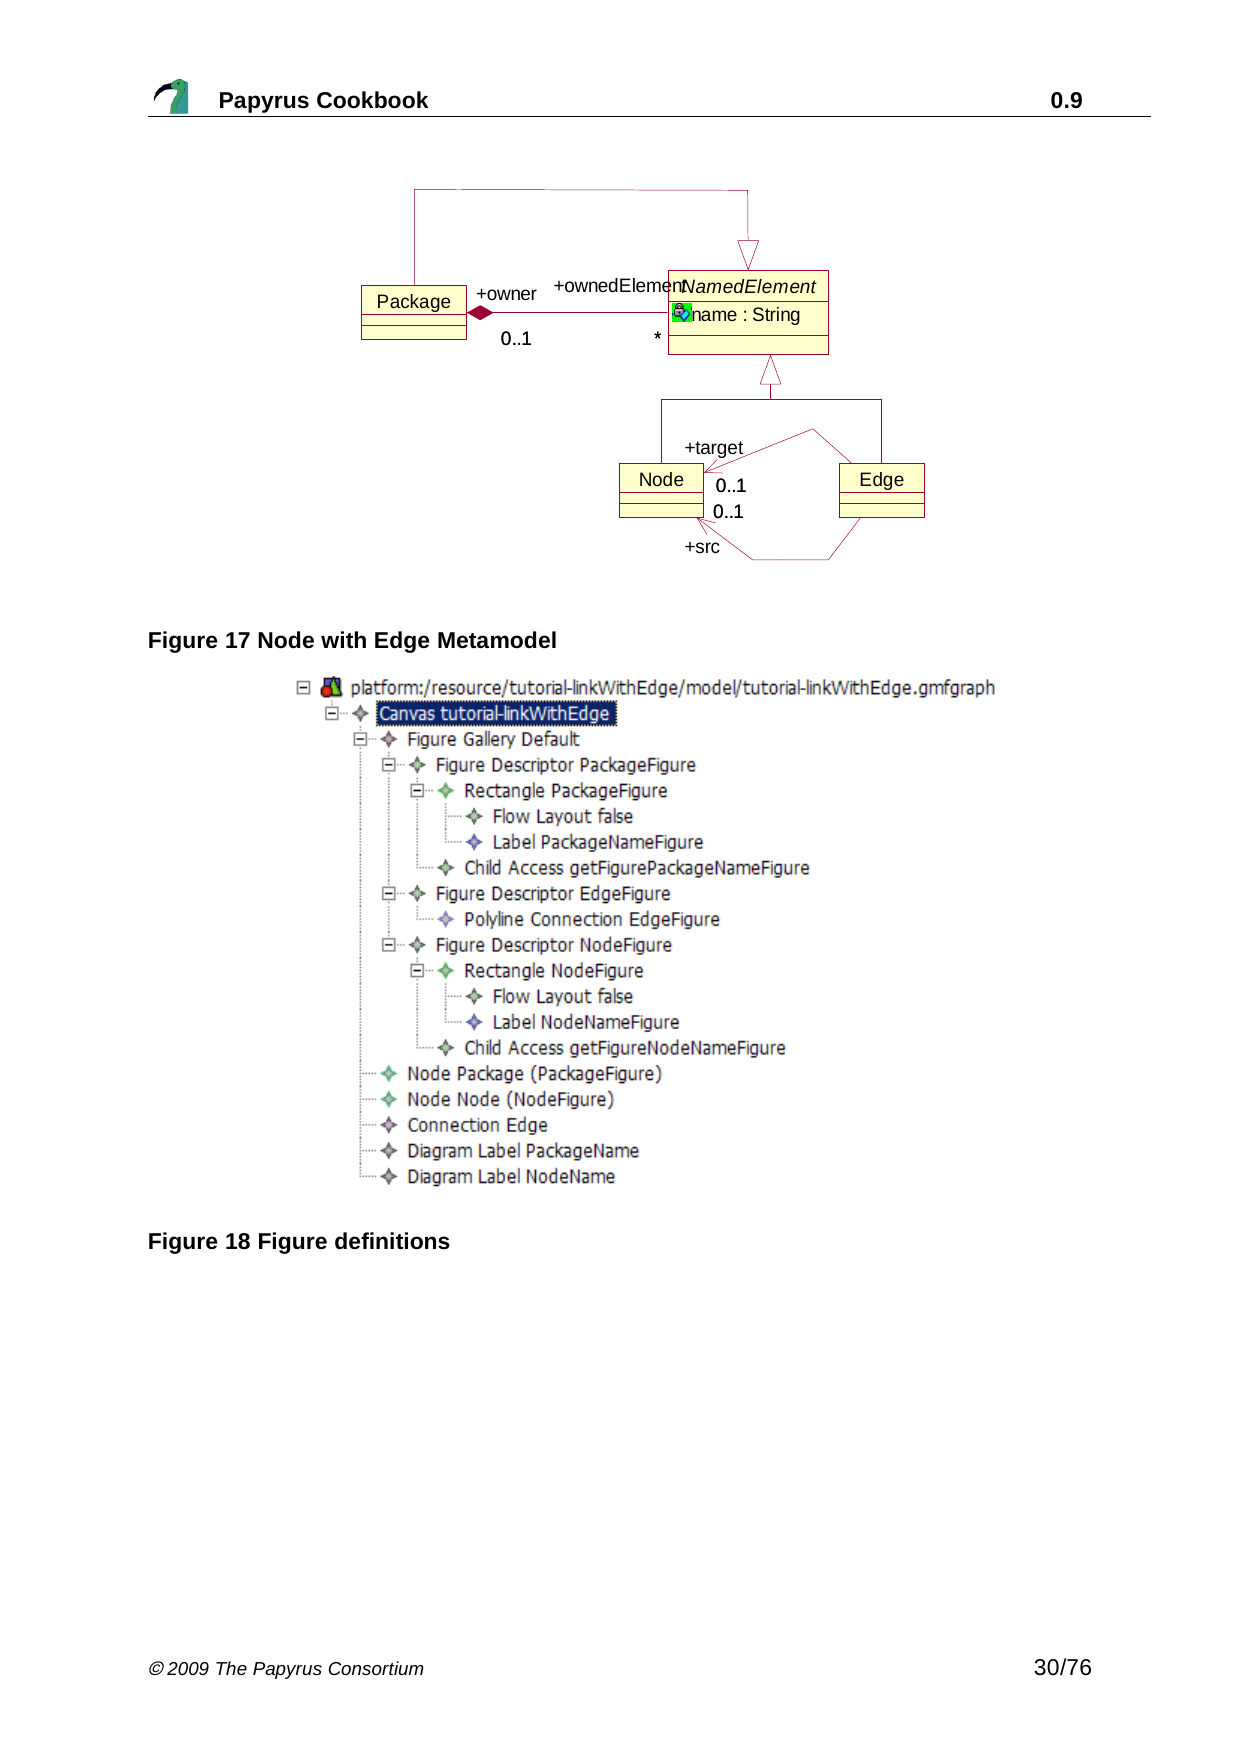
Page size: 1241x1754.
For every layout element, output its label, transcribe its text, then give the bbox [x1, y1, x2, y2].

picture [288, 675, 1011, 1194]
picture [153, 79, 189, 114]
text Figure 17 Node with Edge Metamodel [148, 627, 1151, 654]
text Figure 18 Figure definitions [148, 1227, 1151, 1254]
